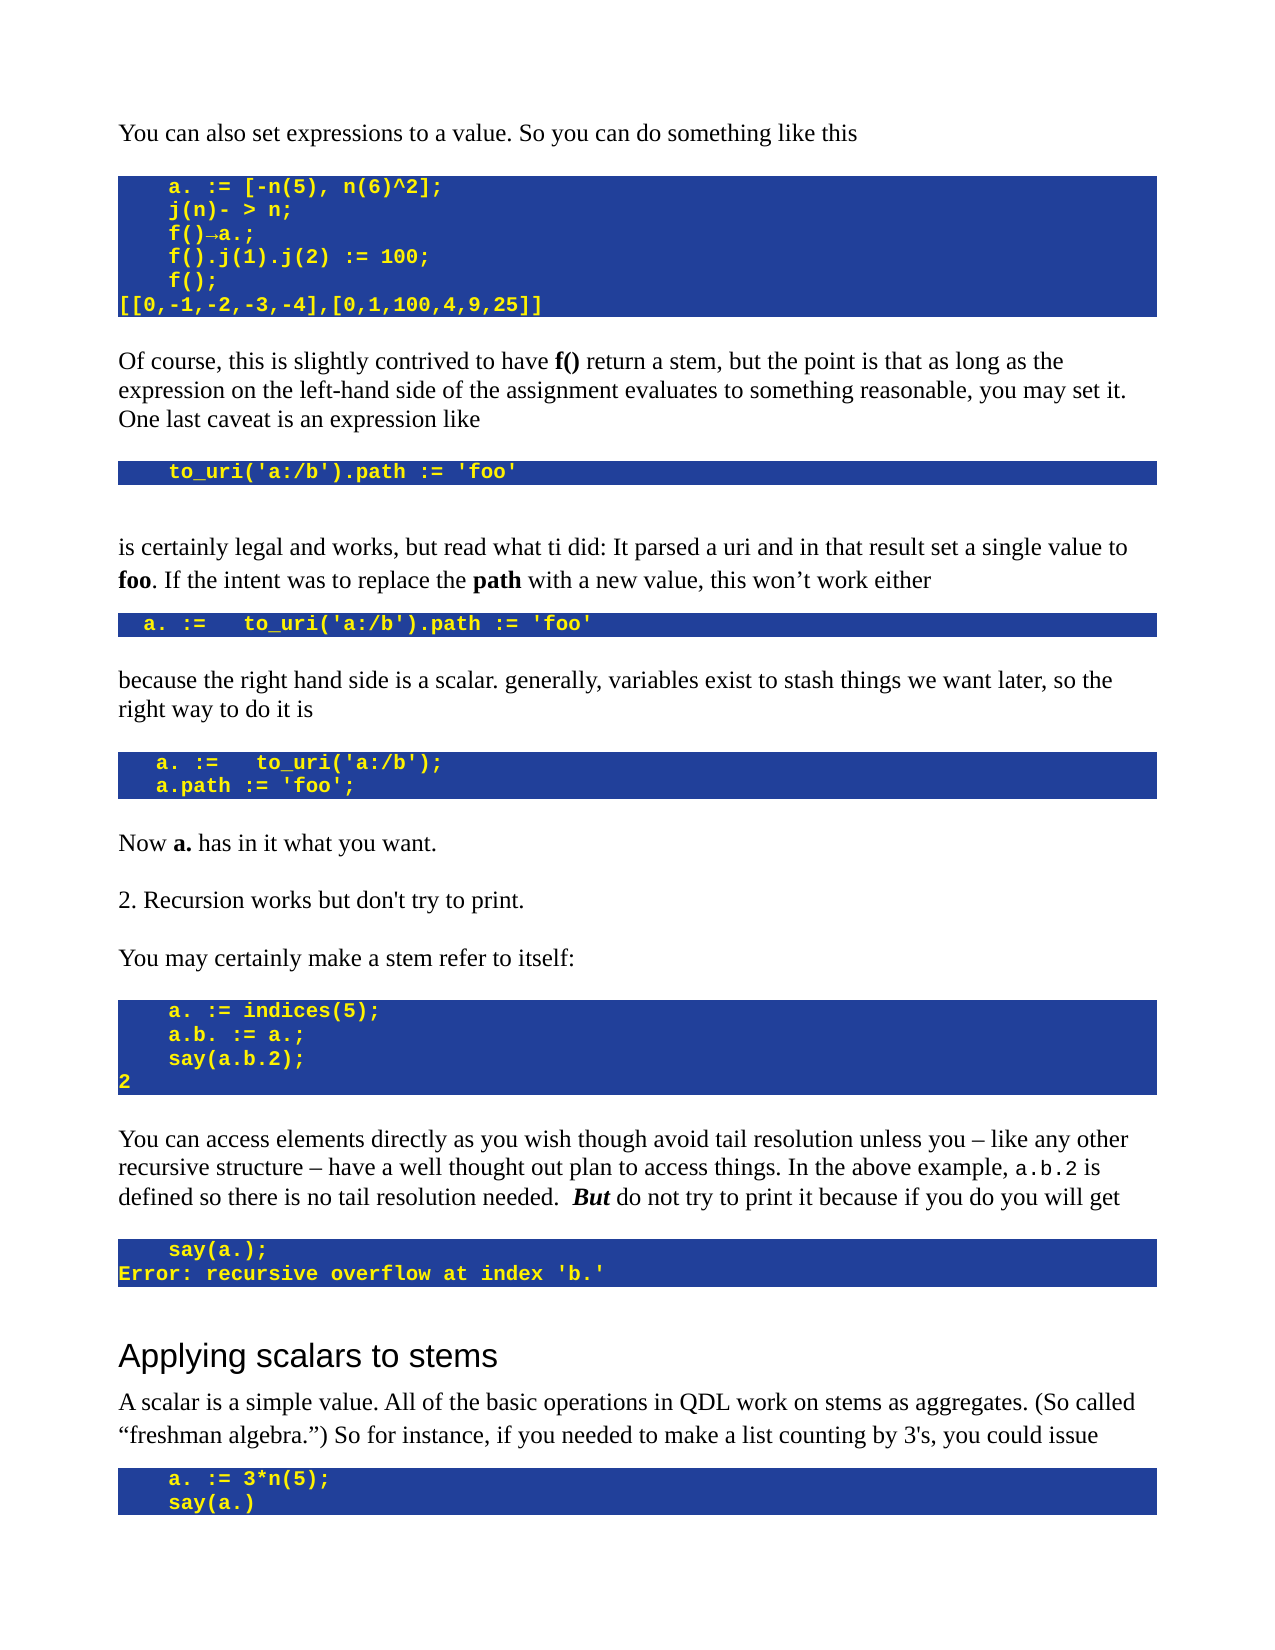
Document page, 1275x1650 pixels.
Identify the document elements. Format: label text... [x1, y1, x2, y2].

text say(a.); [118, 1239, 1157, 1263]
text a. := to_uri('a:/b').path := 'foo' [118, 613, 1157, 637]
text You may certainly make a stem refer to itself: [118, 943, 1157, 972]
text a.path := 'foo'; [118, 775, 1157, 799]
text j(n)- > n; [118, 199, 1157, 223]
text a. := [-n(5), n(6)^2]; [118, 176, 1157, 199]
text 2. Recursion works but don't try to print. [118, 885, 1157, 914]
text say(a.b.2); [118, 1048, 1157, 1071]
text Now a. has in it what you want. [118, 828, 1157, 857]
text a. := indices(5); [118, 1000, 1157, 1024]
text because the right hand side is a scalar. generally, variables exist to stash things we want later, so the right way to do it is [118, 666, 1157, 723]
text A scalar is a simple value. All of the basic operations in QDL work on stems as aggregates. (So called “freshman algebra.”) So for instance, if you needed to make a list counting by 3's, you could issue [118, 1387, 1157, 1449]
subtitle Applying scalars to stems [118, 1336, 1157, 1375]
text say(a.) [118, 1492, 1157, 1515]
text f()→a.; [118, 223, 1157, 247]
text You can access elements directly as you wish though avoid tail resolution unless you – like any other recursive structure – have a well thought out plan to access things. In the above example, a.b.2 is defined so there is no tail resolution needed. But do not try to print it because if you do you will get [118, 1124, 1157, 1239]
text f().j(1).j(2) := 100; [118, 247, 1157, 270]
text f(); [118, 270, 1157, 294]
text Error: recursive overflow at index 'b.' [118, 1263, 1157, 1287]
text to_uri('a:/b').path := 'foo' [118, 461, 1157, 485]
text a.b. := a.; [118, 1024, 1157, 1048]
text 2 [118, 1071, 1157, 1095]
text a. := to_uri('a:/b'); [118, 752, 1157, 775]
text [[0,-1,-2,-3,-4],[0,1,100,4,9,25]] [118, 294, 1157, 317]
text Of course, this is slightly contrived to have f() return a stem, but the point is that as long as the expression on the left-hand side of the assignment evaluates to something reasonable, you may set it. One last caveat is an expression like [118, 346, 1157, 432]
text is certainly legal and works, but read what ti did: It parsed a uri and in that result set a single value to foo. If the intent was to replace the path with a new value, this won’t work either [118, 532, 1157, 594]
text a. := 3*n(5); [118, 1468, 1157, 1492]
text You can also set expressions to a value. So you can do something like this [118, 118, 1157, 147]
